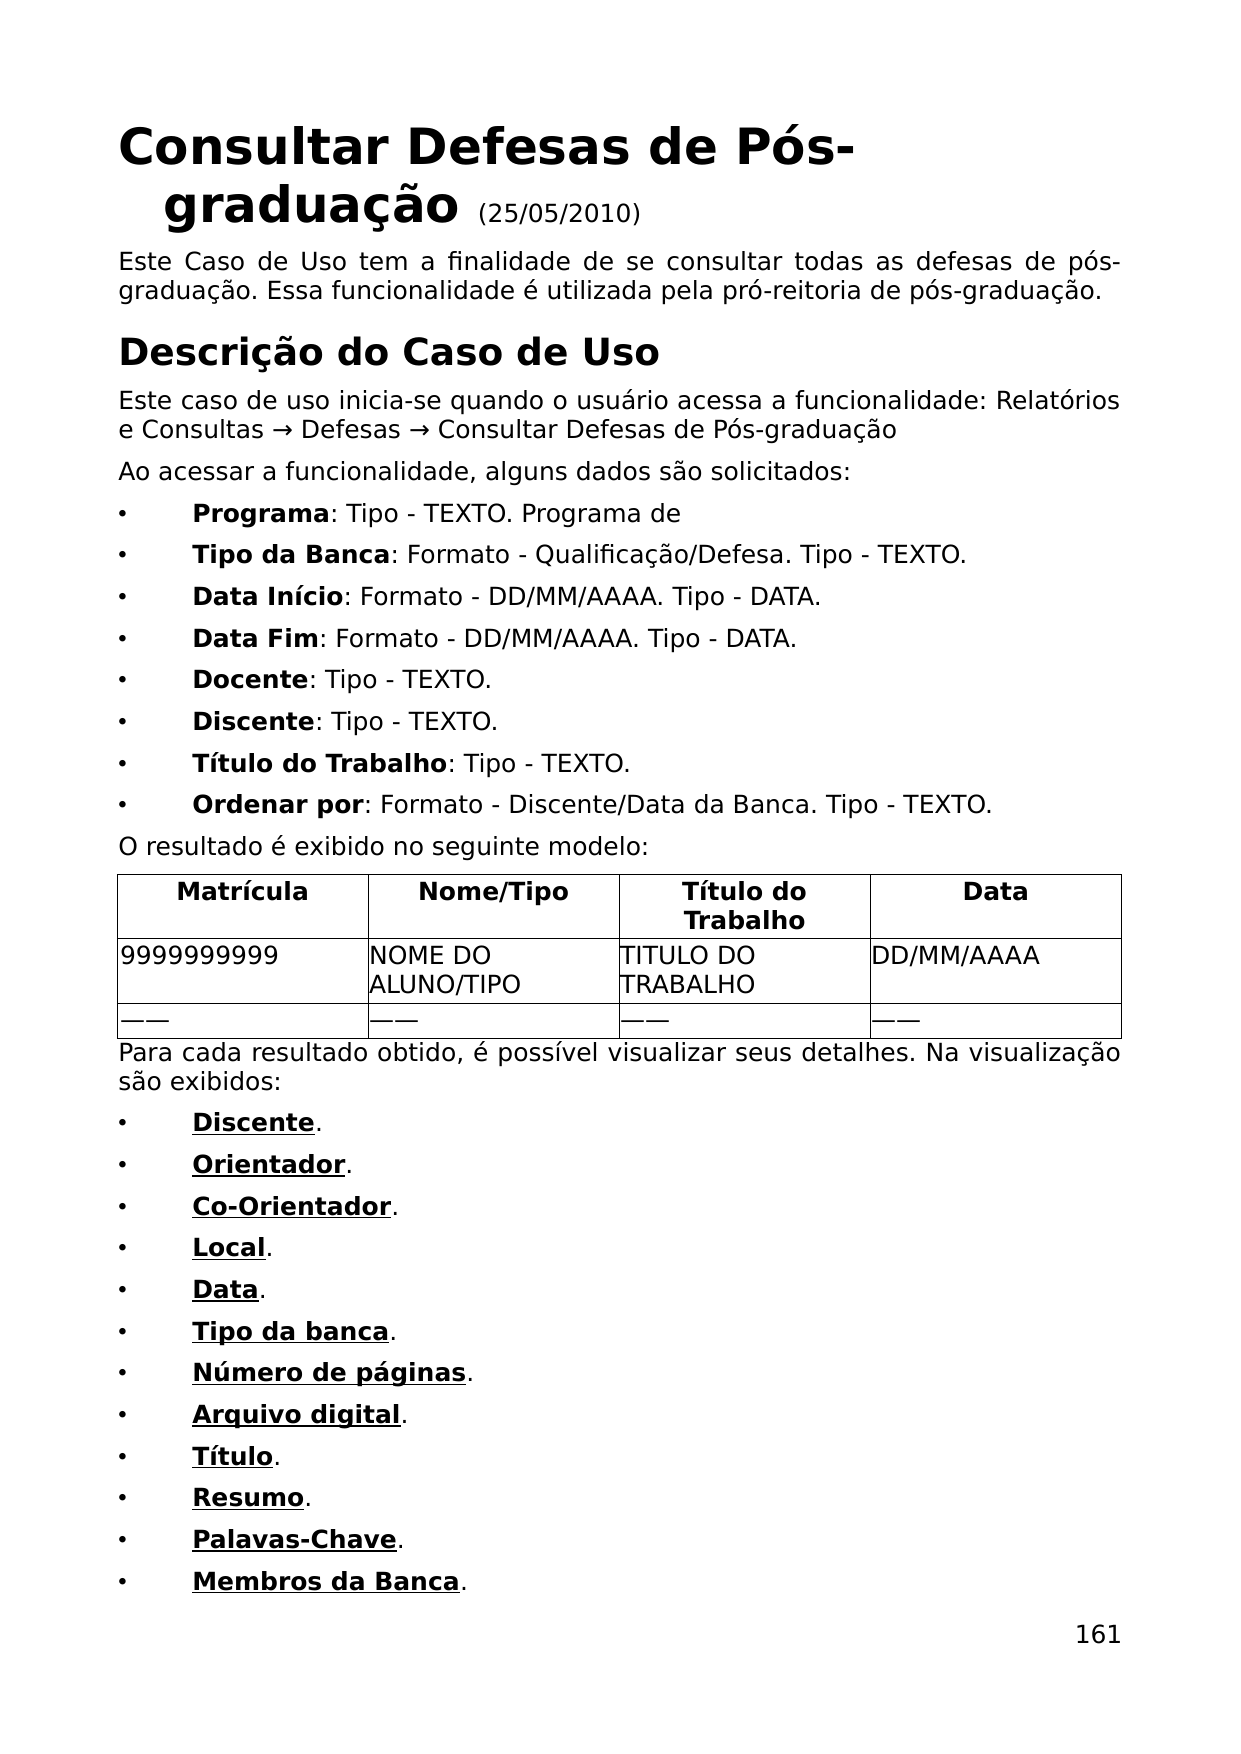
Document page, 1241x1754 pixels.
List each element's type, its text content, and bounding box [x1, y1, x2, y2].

list Orientador. [118, 1150, 1122, 1179]
table_header Matrícula [118, 875, 368, 938]
list Programa: Tipo - TEXTO. Programa de [118, 499, 1122, 528]
table_cell —— [620, 1004, 870, 1038]
list Título. [118, 1442, 1122, 1471]
list Tipo da Banca: Formato - Qualificação/Defesa. Tipo - TEXTO. [118, 541, 1122, 570]
list Arquivo digital. [118, 1400, 1122, 1429]
text Ao acessar a funcionalidade, alguns dados são solicitados: [118, 457, 1122, 487]
list Tipo da banca. [118, 1317, 1122, 1346]
list Discente: Tipo - TEXTO. [118, 707, 1122, 737]
text Para cada resultado obtido, é possível visualizar seus detalhes. Na visualização são exibidos: [118, 1039, 1122, 1096]
list Resumo. [118, 1484, 1122, 1513]
list Local. [118, 1234, 1122, 1263]
list Palavas-Chave. [118, 1525, 1122, 1554]
list Discente. [118, 1109, 1122, 1138]
subtitle Consultar Defesas de Pós-graduação (25/05/2010) [118, 118, 1122, 234]
list Data Início: Formato - DD/MM/AAAA. Tipo - DATA. [118, 582, 1122, 612]
table_header Título do Trabalho [620, 875, 870, 938]
table_cell —— [871, 1004, 1121, 1038]
list Co-Orientador. [118, 1192, 1122, 1221]
table_header Nome/Tipo [369, 875, 619, 938]
list Data Fim: Formato - DD/MM/AAAA. Tipo - DATA. [118, 624, 1122, 653]
list Número de páginas. [118, 1359, 1122, 1388]
list Docente: Tipo - TEXTO. [118, 666, 1122, 695]
subtitle Descrição do Caso de Uso [118, 330, 1122, 374]
text O resultado é exibido no seguinte modelo: [118, 832, 1122, 862]
text Este Caso de Uso tem a finalidade de se consultar todas as defesas de pós-graduação. Essa funcionalidade é utilizada pela pró-reitoria de pós-graduação. [118, 247, 1122, 305]
text Este caso de uso inicia-se quando o usuário acessa a funcionalidade: Relatórios e Consultas → Defesas → Consultar Defesas de Pós-graduação [118, 387, 1122, 445]
list Data. [118, 1275, 1122, 1304]
table_cell TITULO DO TRABALHO [620, 939, 870, 1003]
table_cell —— [369, 1004, 619, 1038]
list Título do Trabalho: Tipo - TEXTO. [118, 749, 1122, 778]
table_header Data [871, 875, 1121, 938]
table_cell —— [118, 1004, 368, 1038]
list Ordenar por: Formato - Discente/Data da Banca. Tipo - TEXTO. [118, 791, 1122, 820]
table_cell 9999999999 [118, 939, 368, 1003]
list Membros da Banca. [118, 1567, 1122, 1596]
table_cell DD/MM/AAAA [871, 939, 1121, 1003]
table_cell NOME DO ALUNO/TIPO [369, 939, 619, 1003]
